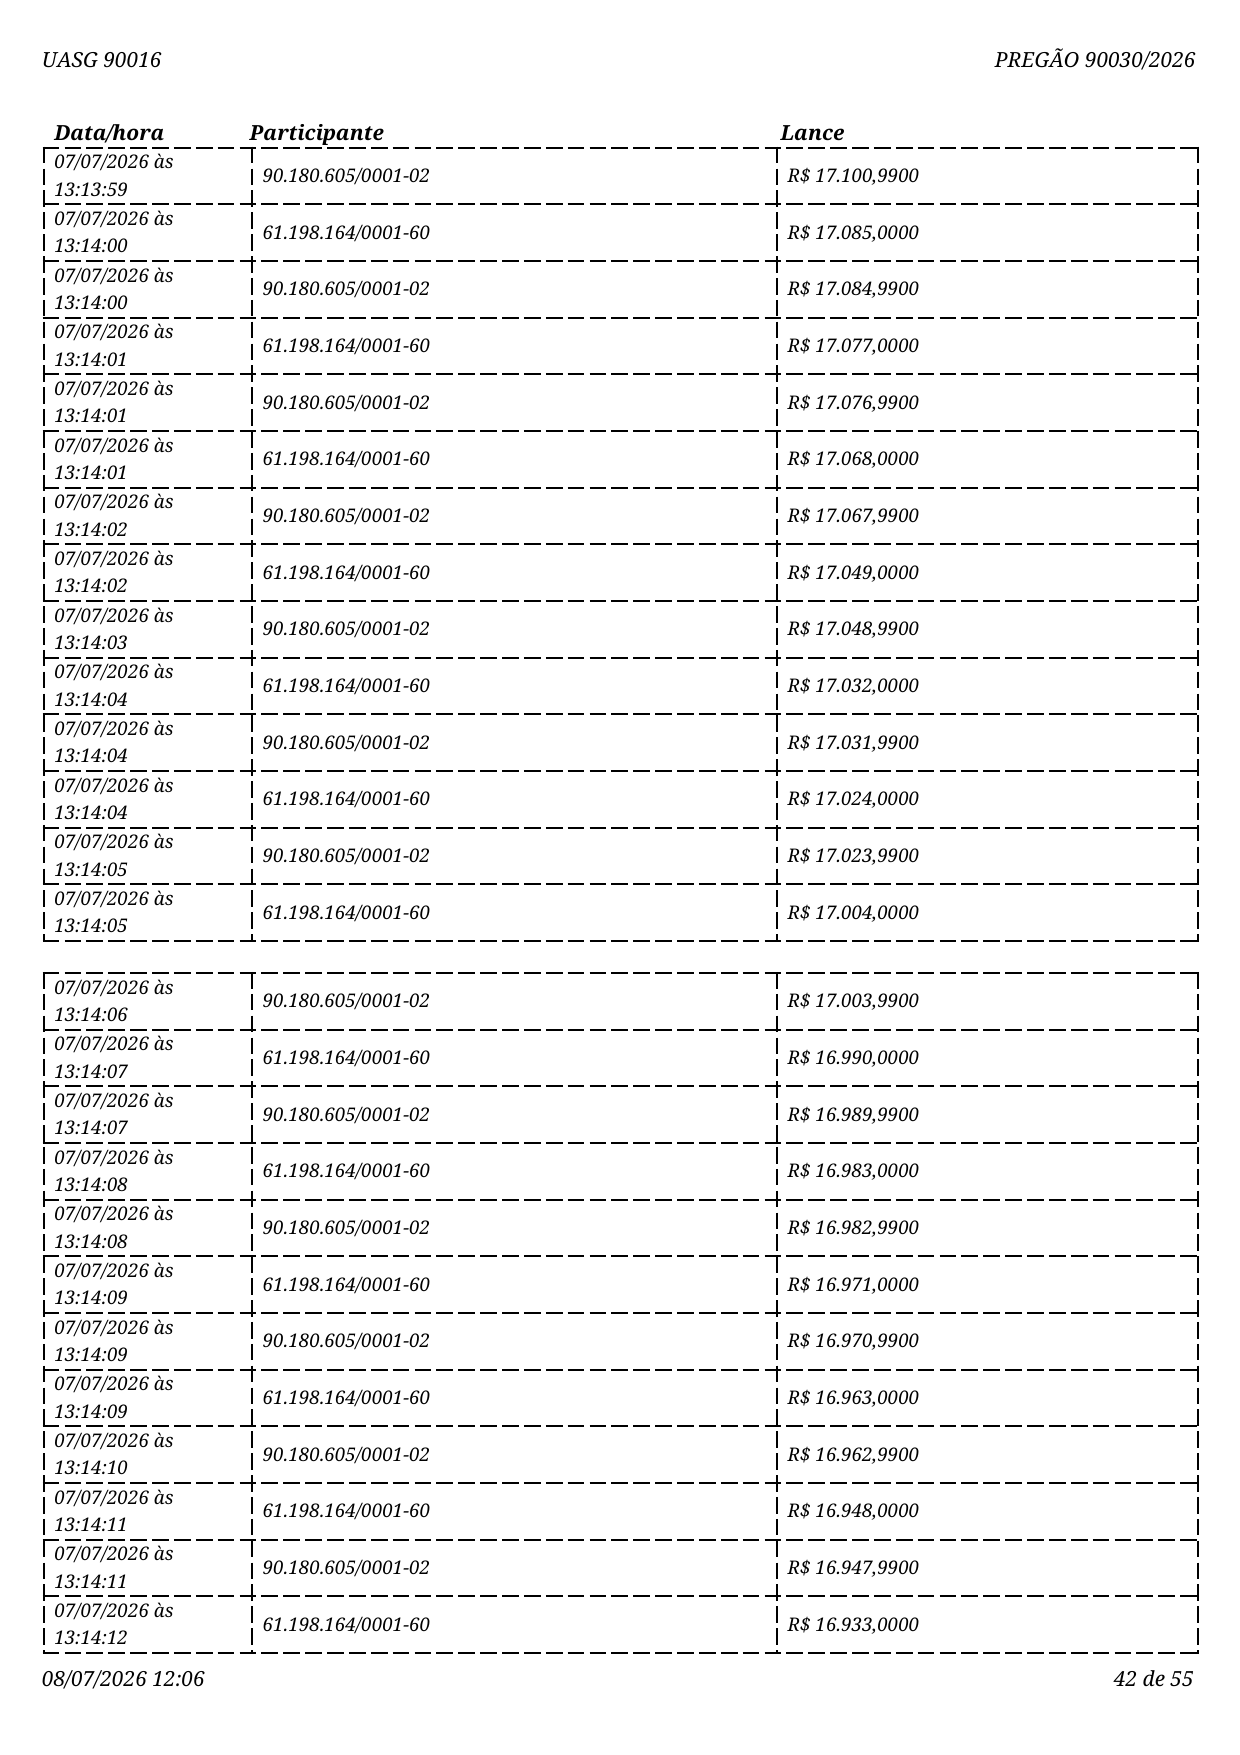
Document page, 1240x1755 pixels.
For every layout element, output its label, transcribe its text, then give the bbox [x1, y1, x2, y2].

table_cell R$ 17.077,0000 [777, 317, 1198, 373]
table_header 07/07/2026 às 13:14:06 [44, 972, 252, 1028]
table_cell 07/07/2026 às 13:14:00 [44, 260, 252, 317]
table_cell 90.180.605/0001-02 [252, 373, 777, 430]
table_cell R$ 16.990,0000 [777, 1029, 1198, 1085]
table_cell R$ 16.983,0000 [777, 1142, 1198, 1198]
table_cell R$ 17.023,9900 [777, 827, 1198, 883]
table_cell R$ 17.067,9900 [777, 487, 1198, 543]
table_cell R$ 16.970,9900 [777, 1312, 1198, 1368]
table_cell 07/07/2026 às 13:14:00 [44, 203, 252, 260]
table_cell R$ 17.004,0000 [777, 883, 1198, 940]
table_cell 07/07/2026 às 13:14:04 [44, 713, 252, 770]
table_cell 07/07/2026 às 13:14:07 [44, 1085, 252, 1142]
table_cell R$ 16.989,9900 [777, 1085, 1198, 1142]
table_cell R$ 17.031,9900 [777, 713, 1198, 770]
table_cell 07/07/2026 às 13:14:02 [44, 487, 252, 543]
table_cell 07/07/2026 às 13:14:01 [44, 430, 252, 487]
table_cell 07/07/2026 às 13:14:04 [44, 657, 252, 713]
table_cell 07/07/2026 às 13:14:09 [44, 1369, 252, 1425]
table_cell 61.198.164/0001-60 [252, 1255, 777, 1312]
table_cell 07/07/2026 às 13:14:11 [44, 1482, 252, 1538]
table_cell 07/07/2026 às 13:14:08 [44, 1142, 252, 1198]
table_cell 90.180.605/0001-02 [252, 713, 777, 770]
table_cell R$ 16.933,0000 [777, 1595, 1198, 1652]
table_cell 61.198.164/0001-60 [252, 883, 777, 940]
table_cell R$ 16.963,0000 [777, 1369, 1198, 1425]
table_cell 07/07/2026 às 13:14:07 [44, 1029, 252, 1085]
table_header 90.180.605/0001-02 [252, 972, 777, 1028]
table_cell 61.198.164/0001-60 [252, 1369, 777, 1425]
table_cell R$ 17.032,0000 [777, 657, 1198, 713]
table_cell R$ 17.068,0000 [777, 430, 1198, 487]
table_cell 90.180.605/0001-02 [252, 1539, 777, 1595]
table_cell R$ 16.948,0000 [777, 1482, 1198, 1538]
table_cell 07/07/2026 às 13:14:11 [44, 1539, 252, 1595]
table_cell 07/07/2026 às 13:14:04 [44, 770, 252, 827]
table_cell 07/07/2026 às 13:14:01 [44, 317, 252, 373]
table_cell 61.198.164/0001-60 [252, 203, 777, 260]
table_cell 07/07/2026 às 13:14:05 [44, 883, 252, 940]
table_cell 61.198.164/0001-60 [252, 1029, 777, 1085]
table_cell 90.180.605/0001-02 [252, 487, 777, 543]
table_cell 07/07/2026 às 13:14:12 [44, 1595, 252, 1652]
table_cell R$ 16.971,0000 [777, 1255, 1198, 1312]
table_cell 90.180.605/0001-02 [252, 1085, 777, 1142]
table_cell 90.180.605/0001-02 [252, 1312, 777, 1368]
table_cell R$ 17.048,9900 [777, 600, 1198, 657]
table_cell 90.180.605/0001-02 [252, 147, 777, 203]
table_cell 07/07/2026 às 13:14:01 [44, 373, 252, 430]
table_cell 07/07/2026 às 13:14:10 [44, 1425, 252, 1482]
table_cell R$ 16.982,9900 [777, 1199, 1198, 1255]
table_header R$ 17.003,9900 [777, 972, 1198, 1028]
table_cell 07/07/2026 às 13:14:08 [44, 1199, 252, 1255]
table_cell 07/07/2026 às 13:14:09 [44, 1312, 252, 1368]
table_cell 07/07/2026 às 13:13:59 [44, 147, 252, 203]
table_cell 07/07/2026 às 13:14:09 [44, 1255, 252, 1312]
table_cell 61.198.164/0001-60 [252, 317, 777, 373]
table_cell R$ 16.962,9900 [777, 1425, 1198, 1482]
table_cell 90.180.605/0001-02 [252, 827, 777, 883]
table_cell R$ 17.076,9900 [777, 373, 1198, 430]
table_cell 61.198.164/0001-60 [252, 430, 777, 487]
table_cell 61.198.164/0001-60 [252, 657, 777, 713]
table_cell 61.198.164/0001-60 [252, 1482, 777, 1538]
table_cell 61.198.164/0001-60 [252, 1595, 777, 1652]
table_cell 61.198.164/0001-60 [252, 770, 777, 827]
table_cell 61.198.164/0001-60 [252, 1142, 777, 1198]
table_cell R$ 16.947,9900 [777, 1539, 1198, 1595]
table_cell R$ 17.084,9900 [777, 260, 1198, 317]
table_cell 90.180.605/0001-02 [252, 260, 777, 317]
table_cell 90.180.605/0001-02 [252, 600, 777, 657]
table_cell 90.180.605/0001-02 [252, 1199, 777, 1255]
table_cell R$ 17.085,0000 [777, 203, 1198, 260]
table_cell 07/07/2026 às 13:14:02 [44, 543, 252, 600]
table_cell R$ 17.049,0000 [777, 543, 1198, 600]
table_cell 07/07/2026 às 13:14:05 [44, 827, 252, 883]
table_cell 07/07/2026 às 13:14:03 [44, 600, 252, 657]
table_cell R$ 17.100,9900 [777, 147, 1198, 203]
table_cell 90.180.605/0001-02 [252, 1425, 777, 1482]
table_cell 61.198.164/0001-60 [252, 543, 777, 600]
table_cell R$ 17.024,0000 [777, 770, 1198, 827]
